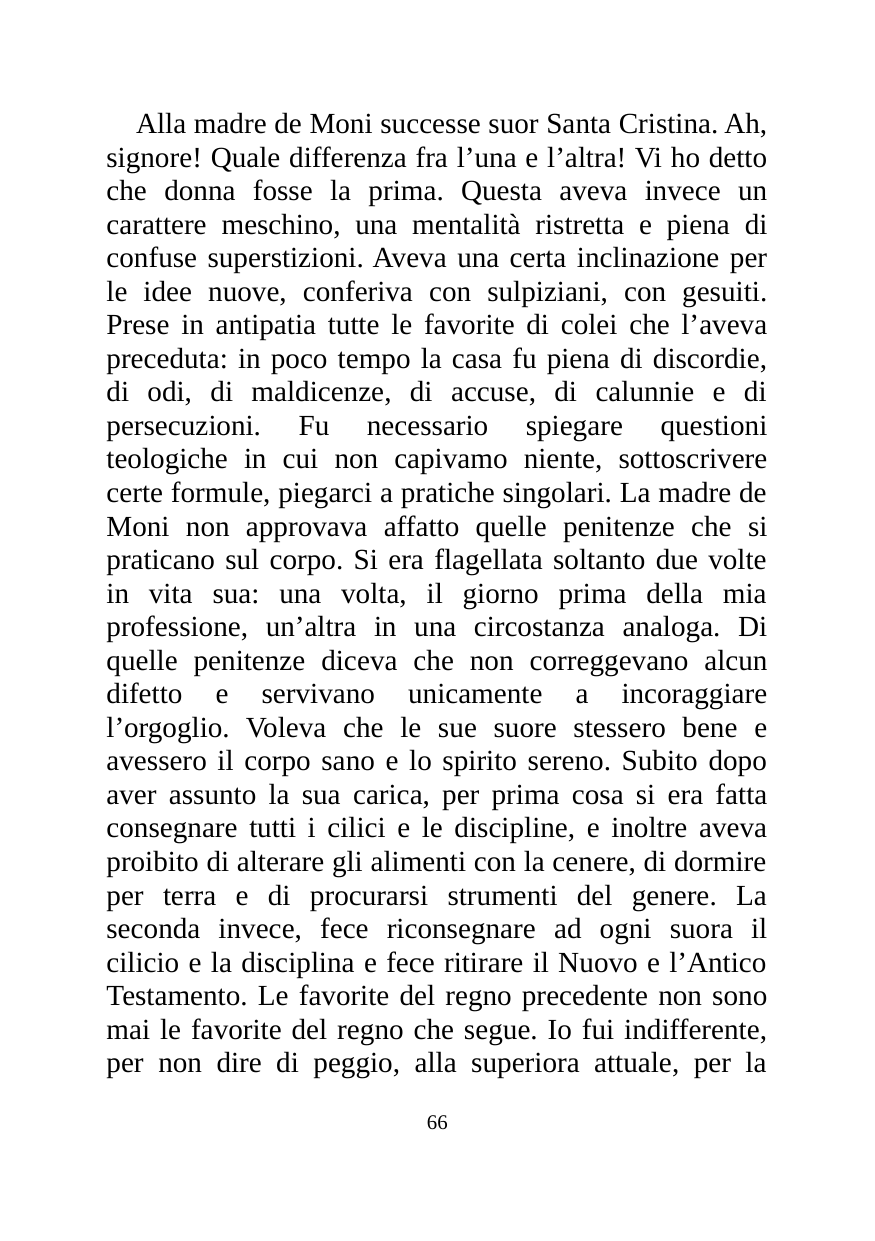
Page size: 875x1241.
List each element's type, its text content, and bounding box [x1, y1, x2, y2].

text Alla madre de Moni successe suor Santa Cristina. Ah, signore! Quale differenza fra l’una e l’altra! Vi ho detto che donna fosse la prima. Questa aveva invece un carattere meschino, una mentalità ristretta e piena di confuse superstizioni. Aveva una certa inclinazione per le idee nuove, conferiva con sulpiziani, con gesuiti. Prese in antipatia tutte le favorite di colei che l’aveva preceduta: in poco tempo la casa fu piena di discordie, di odi, di maldicenze, di accuse, di calunnie e di persecuzioni. Fu necessario spiegare questioni teologiche in cui non capivamo niente, sottoscrivere certe formule, piegarci a pratiche singolari. La madre de Moni non approvava affatto quelle penitenze che si praticano sul corpo. Si era flagellata soltanto due volte in vita sua: una volta, il giorno prima della mia professione, un’altra in una circostanza analoga. Di quelle penitenze diceva che non correggevano alcun difetto e servivano unicamente a incoraggiare l’orgoglio. Voleva che le sue suore stessero bene e avessero il corpo sano e lo spirito sereno. Subito dopo aver assunto la sua carica, per prima cosa si era fatta consegnare tutti i cilici e le discipline, e inoltre aveva proibito di alterare gli alimenti con la cenere, di dormire per terra e di procurarsi strumenti del genere. La seconda invece, fece riconsegnare ad ogni suora il cilicio e la disciplina e fece ritirare il Nuovo e l’Antico Testamento. Le favorite del regno precedente non sono mai le favorite del regno che segue. Io fui indifferente, per non dire di peggio, alla superiora attuale, per la [106, 106, 768, 1079]
